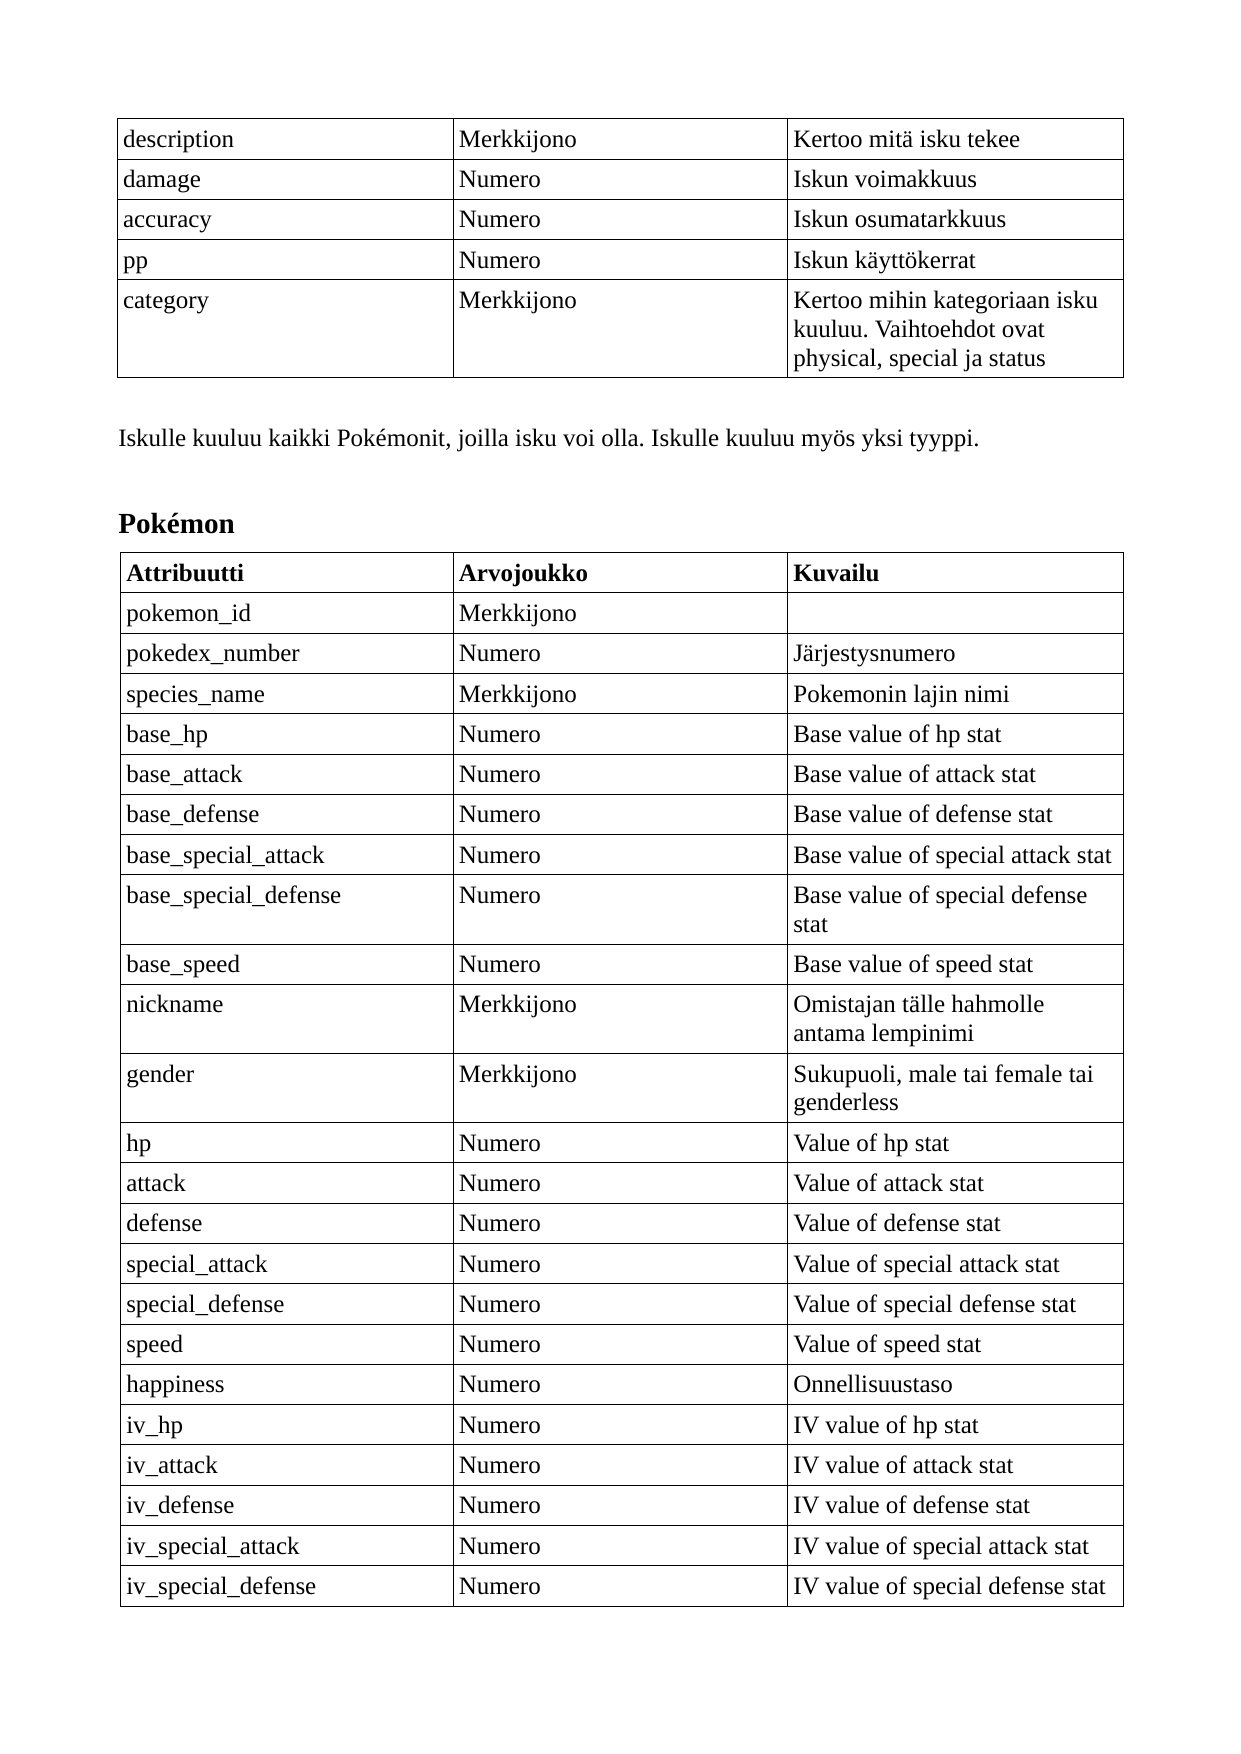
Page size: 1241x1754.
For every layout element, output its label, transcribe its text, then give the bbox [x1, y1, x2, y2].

table_cell base_defense [121, 795, 453, 834]
table_header Arvojoukko [454, 553, 787, 592]
table_cell species_name [121, 674, 453, 713]
table_cell Value of attack stat [788, 1163, 1123, 1202]
table_cell IV value of defense stat [788, 1486, 1123, 1525]
table_cell Value of special defense stat [788, 1284, 1123, 1323]
table_cell Numero [454, 160, 787, 199]
table_cell accuracy [118, 200, 453, 239]
table_cell Kertoo mitä isku tekee [788, 119, 1123, 158]
table_cell special_attack [121, 1244, 453, 1283]
table_cell Base value of special defense stat [788, 875, 1123, 943]
table_cell Value of speed stat [788, 1325, 1123, 1364]
table_cell IV value of special attack stat [788, 1526, 1123, 1565]
table_cell iv_special_defense [121, 1566, 453, 1606]
table_cell Numero [454, 200, 787, 239]
table_cell Value of special attack stat [788, 1244, 1123, 1283]
table_cell Pokemonin lajin nimi [788, 674, 1123, 713]
table_cell Numero [454, 1123, 787, 1162]
text Iskulle kuuluu kaikki Pokémonit, joilla isku voi olla. Iskulle kuuluu myös yksi tyyppi. [118, 423, 1122, 452]
table_cell IV value of hp stat [788, 1405, 1123, 1444]
table_cell iv_defense [121, 1486, 453, 1525]
table_cell Value of hp stat [788, 1123, 1123, 1162]
table_cell iv_attack [121, 1445, 453, 1485]
table_cell Numero [454, 1325, 787, 1364]
table_cell Base value of defense stat [788, 795, 1123, 834]
table_cell Numero [454, 1566, 787, 1606]
table_cell Merkkijono [454, 985, 787, 1053]
table_cell Value of defense stat [788, 1204, 1123, 1243]
table_cell Iskun osumatarkkuus [788, 200, 1123, 239]
text Pokémon [118, 506, 1122, 539]
table_cell special_defense [121, 1284, 453, 1323]
table_cell Omistajan tälle hahmolle antama lempinimi [788, 985, 1123, 1053]
table_cell Merkkijono [454, 593, 787, 632]
table_cell Base value of attack stat [788, 755, 1123, 794]
table_cell base_speed [121, 945, 453, 984]
table_cell nickname [121, 985, 453, 1053]
table_cell Numero [454, 1445, 787, 1485]
table_cell Base value of speed stat [788, 945, 1123, 984]
table_cell defense [121, 1204, 453, 1243]
table_cell iv_special_attack [121, 1526, 453, 1565]
table_header Attribuutti [121, 553, 453, 592]
table_cell Numero [454, 714, 787, 753]
table_cell Iskun voimakkuus [788, 160, 1123, 199]
table_cell IV value of attack stat [788, 1445, 1123, 1485]
table_cell Onnellisuustaso [788, 1365, 1123, 1404]
table_cell Merkkijono [454, 1054, 787, 1122]
table_cell Numero [454, 1204, 787, 1243]
table_cell Numero [454, 835, 787, 874]
table_cell Numero [454, 1163, 787, 1202]
table_cell speed [121, 1325, 453, 1364]
table_cell Sukupuoli, male tai female tai genderless [788, 1054, 1123, 1122]
table_cell Numero [454, 1365, 787, 1404]
table_cell [788, 593, 1123, 632]
table_cell description [118, 119, 453, 158]
table_cell pokedex_number [121, 634, 453, 673]
table_cell happiness [121, 1365, 453, 1404]
table_cell Numero [454, 875, 787, 943]
table_cell pp [118, 240, 453, 279]
table_cell base_special_defense [121, 875, 453, 943]
table_cell Iskun käyttökerrat [788, 240, 1123, 279]
table_cell Merkkijono [454, 674, 787, 713]
table_cell base_special_attack [121, 835, 453, 874]
table_cell Numero [454, 1405, 787, 1444]
table_cell Base value of special attack stat [788, 835, 1123, 874]
table_cell Merkkijono [454, 119, 787, 158]
table_cell gender [121, 1054, 453, 1122]
table_cell Numero [454, 634, 787, 673]
table_cell hp [121, 1123, 453, 1162]
table_cell Numero [454, 755, 787, 794]
table_cell Numero [454, 945, 787, 984]
table_cell pokemon_id [121, 593, 453, 632]
table_cell Base value of hp stat [788, 714, 1123, 753]
table_cell Numero [454, 795, 787, 834]
table_header Kuvailu [788, 553, 1123, 592]
table_cell damage [118, 160, 453, 199]
table_cell Järjestysnumero [788, 634, 1123, 673]
table_cell Merkkijono [454, 280, 787, 377]
table_cell base_hp [121, 714, 453, 753]
table_cell IV value of special defense stat [788, 1566, 1123, 1606]
table_cell Kertoo mihin kategoriaan isku kuuluu. Vaihtoehdot ovat physical, special ja status [788, 280, 1123, 377]
table_cell Numero [454, 1526, 787, 1565]
table_cell Numero [454, 1486, 787, 1525]
table_cell Numero [454, 1284, 787, 1323]
table_cell iv_hp [121, 1405, 453, 1444]
table_cell category [118, 280, 453, 377]
table_cell Numero [454, 1244, 787, 1283]
table_cell base_attack [121, 755, 453, 794]
table_cell Numero [454, 240, 787, 279]
table_cell attack [121, 1163, 453, 1202]
